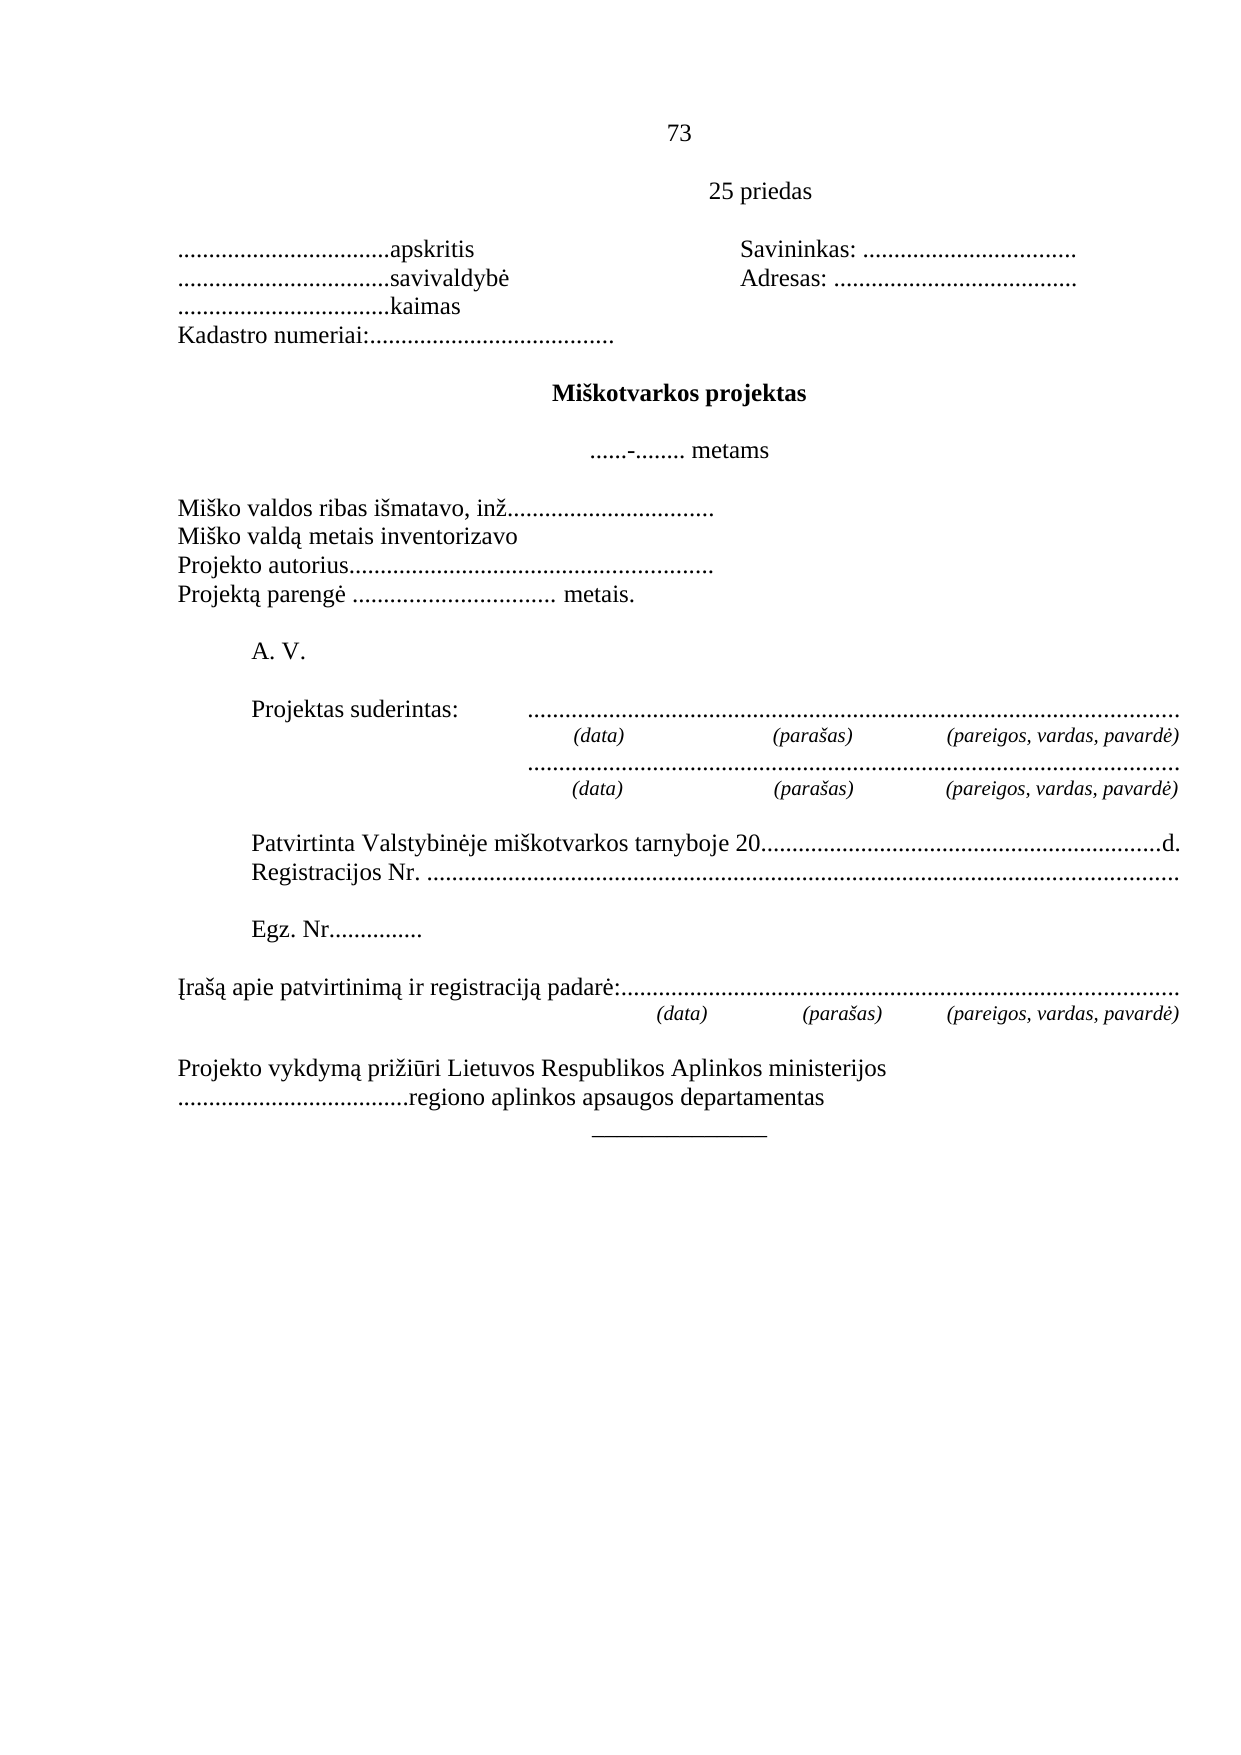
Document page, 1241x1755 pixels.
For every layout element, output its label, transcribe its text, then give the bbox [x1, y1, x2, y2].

text Miškotvarkos projektas [177, 378, 1181, 406]
text Registracijos Nr. [177, 857, 1181, 886]
text . regiono aplinkos apsaugos departamentas [177, 1082, 1181, 1111]
text A. V. [177, 636, 1181, 665]
text Kadastro numeriai: [177, 320, 1181, 349]
text Miško valdą metais inventorizavo [177, 521, 1181, 550]
text ......-........ metams [177, 435, 1181, 464]
text . apskritis Savininkas: [177, 234, 1181, 263]
text ______________ [177, 1111, 1181, 1140]
text Projektą parengė metais. [177, 579, 1181, 608]
text . kaimas [177, 291, 1181, 320]
text . savivaldybė Adresas: [177, 263, 1181, 291]
text Projektas suderintas: [177, 694, 1181, 723]
text Patvirtinta Valstybinėje miškotvarkos tarnyboje 20 d. [177, 828, 1181, 857]
text (data) (parašas) (pareigos, vardas, pavardė) [177, 723, 1181, 747]
text (data) (parašas) (pareigos, vardas, pavardė) [177, 1001, 1181, 1025]
text Projekto autorius [177, 550, 1181, 579]
text 25 priedas [177, 176, 1181, 205]
text (data) (parašas) (pareigos, vardas, pavardė) [177, 775, 1181, 799]
text Įrašą apie patvirtinimą ir registraciją padarė: [177, 972, 1181, 1001]
text Miško valdos ribas išmatavo, inž. [177, 493, 1181, 521]
text Egz. Nr............... [177, 914, 1181, 943]
text Projekto vykdymą prižiūri Lietuvos Respublikos Aplinkos ministerijos [177, 1053, 1181, 1082]
